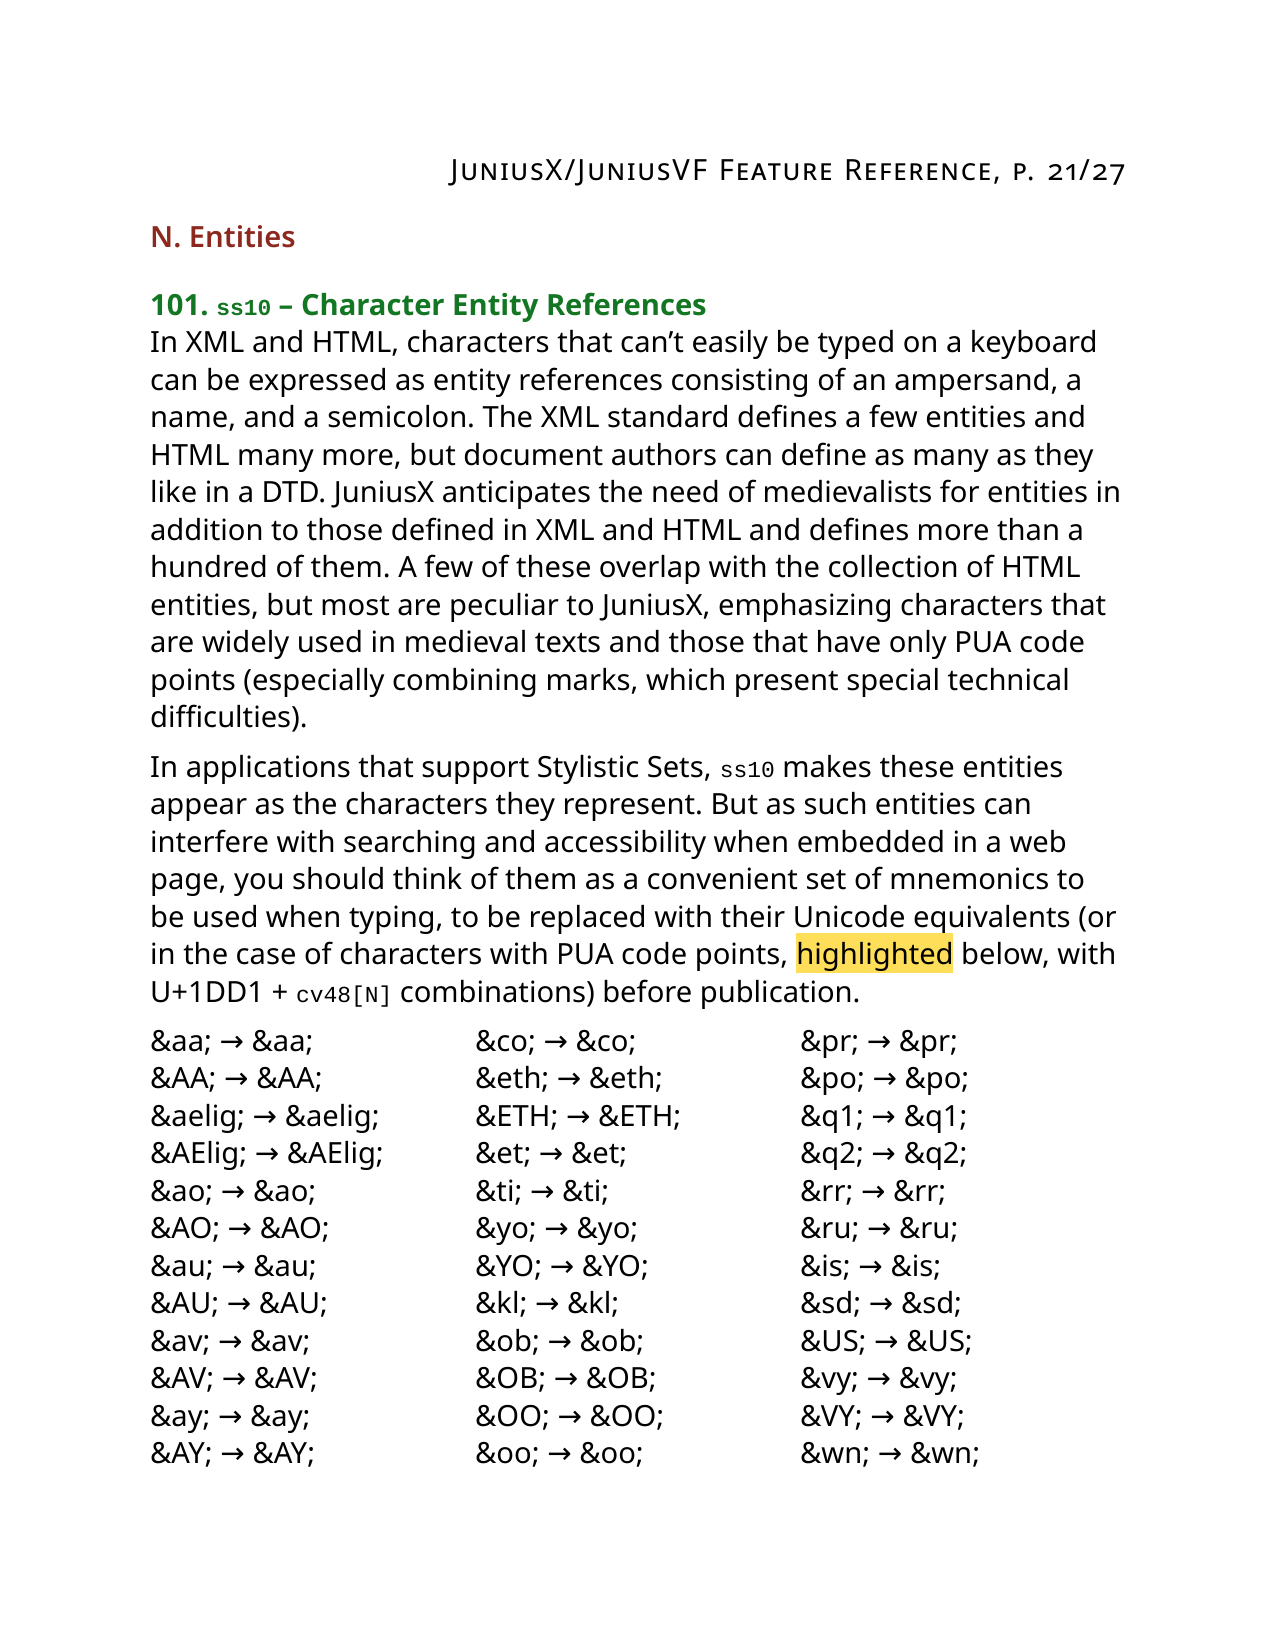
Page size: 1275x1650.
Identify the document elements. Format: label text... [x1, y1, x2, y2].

text &vy; → &vy; [800, 1359, 1125, 1396]
text &OB; → &OB; [475, 1359, 800, 1396]
text &au; → &au; [150, 1246, 475, 1284]
text &ay; → &ay; [150, 1396, 475, 1434]
text &AA; → &AA; [150, 1059, 475, 1096]
text &ob; → &ob; [475, 1321, 800, 1359]
text &US; → &US; [800, 1321, 1125, 1359]
text &AU; → &AU; [150, 1284, 475, 1321]
text &co; → &co; [475, 1021, 800, 1059]
text &yo; → &yo; [475, 1209, 800, 1246]
text &wn; → &wn; [800, 1434, 1125, 1471]
text &ETH; → &ETH; [475, 1096, 800, 1134]
text &ru; → &ru; [800, 1209, 1125, 1246]
text &ti; → &ti; [475, 1171, 800, 1209]
text &oo; → &oo; [475, 1434, 800, 1471]
text &is; → &is; [800, 1246, 1125, 1284]
text &VY; → &VY; [800, 1396, 1125, 1434]
text &pr; → &pr; [800, 1021, 1125, 1059]
text &kl; → &kl; [475, 1284, 800, 1321]
text &eth; → &eth; [475, 1059, 800, 1096]
text In applications that support Stylistic Sets, ss10 makes these entities appear as the characters they represent. But as such entities can interfere with searching and accessibility when embedded in a web page, you should think of them as a convenient set of mnemonics to be used when typing, to be replaced with their Unicode equivalents (or in the case of characters with PUA code points, highlighted below, with U+1DD1 + cv48[N] combinations) before publication. [150, 747, 1125, 1009]
text In XML and HTML, characters that can’t easily be typed on a keyboard can be expressed as entity references consisting of an ampersand, a name, and a semicolon. The XML standard defines a few entities and HTML many more, but document authors can define as many as they like in a DTD. JuniusX anticipates the need of medievalists for entities in addition to those defined in XML and HTML and defines more than a hundred of them. A few of these overlap with the collection of HTML entities, but most are peculiar to JuniusX, emphasizing characters that are widely used in medieval texts and those that have only PUA code points (especially combining marks, which present special technical difficulties). [150, 322, 1125, 735]
text &av; → &av; [150, 1321, 475, 1359]
subtitle 101. ss10 – Character Entity References [150, 285, 1125, 322]
text &YO; → &YO; [475, 1246, 800, 1284]
text &po; → &po; [800, 1059, 1125, 1096]
text &AO; → &AO; [150, 1209, 475, 1246]
subtitle N. Entities [150, 217, 1125, 255]
text &AY; → &AY; [150, 1434, 475, 1471]
text &aa; → &aa; [150, 1021, 475, 1059]
text &OO; → &OO; [475, 1396, 800, 1434]
text &aelig; → &aelig; [150, 1096, 475, 1134]
text &q1; → &q1; [800, 1096, 1125, 1134]
text &AV; → &AV; [150, 1359, 475, 1396]
text &AElig; → &AElig; [150, 1134, 475, 1171]
text &et; → &et; [475, 1134, 800, 1171]
text &rr; → &rr; [800, 1171, 1125, 1209]
text &sd; → &sd; [800, 1284, 1125, 1321]
text &q2; → &q2; [800, 1134, 1125, 1171]
text &ao; → &ao; [150, 1171, 475, 1209]
